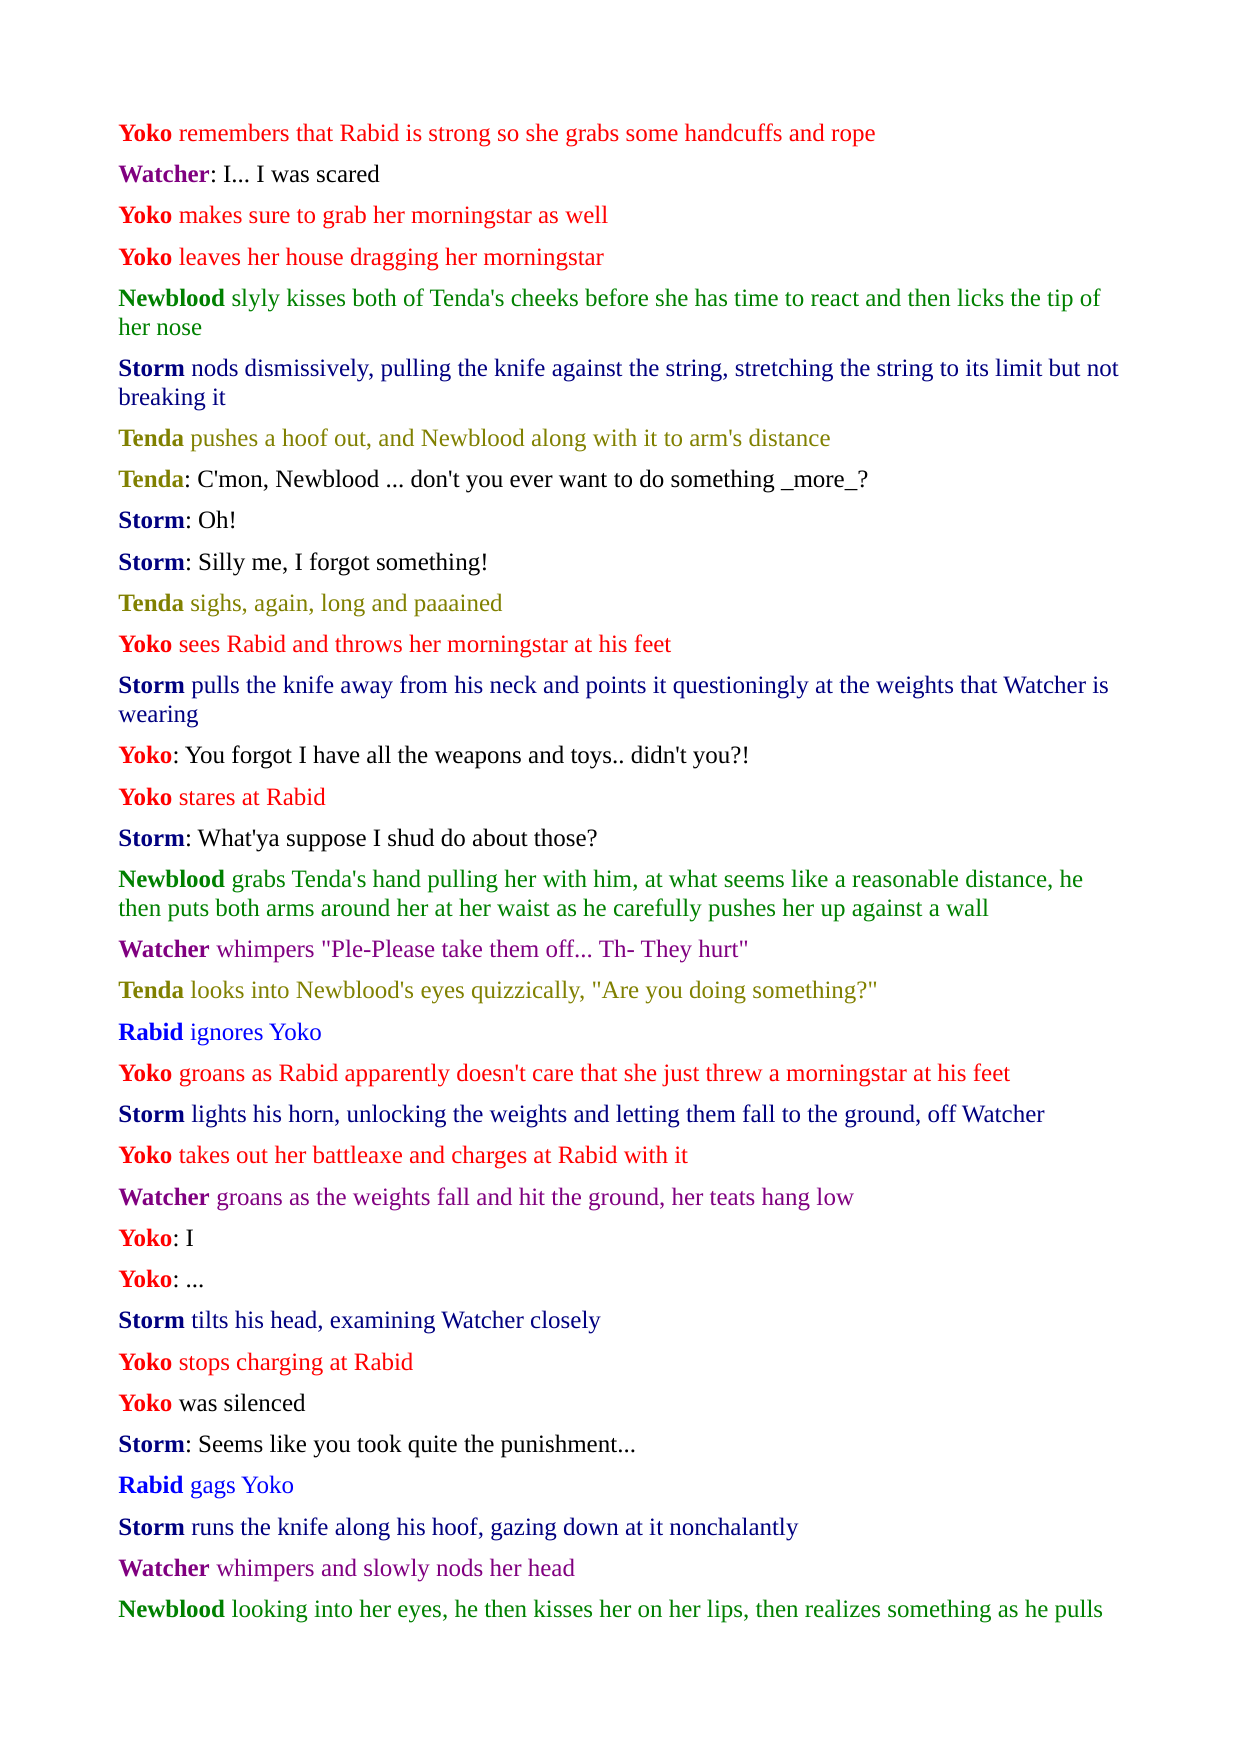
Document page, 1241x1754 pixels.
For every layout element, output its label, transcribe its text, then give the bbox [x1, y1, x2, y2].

text Yoko groans as Rabid apparently doesn't care that she just threw a morningstar at his feet [118, 1058, 1122, 1087]
text Yoko leaves her house dragging her morningstar [118, 242, 1122, 271]
text Yoko makes sure to grab her morningstar as well [118, 201, 1122, 229]
text Storm: What'ya suppose I shud do about those? [118, 823, 1122, 852]
text Storm lights his horn, unlocking the weights and letting them fall to the ground, off Watcher [118, 1099, 1122, 1128]
text Yoko remembers that Rabid is strong so she grabs some handcuffs and rope [118, 118, 1122, 147]
text Rabid gags Yoko [118, 1471, 1122, 1499]
text Storm: Silly me, I forgot something! [118, 547, 1122, 576]
text Yoko: I [118, 1223, 1122, 1252]
text Watcher whimpers "Ple-Please take them off... Th- They hurt" [118, 934, 1122, 963]
text Yoko was silenced [118, 1388, 1122, 1417]
text Yoko takes out her battleaxe and charges at Rabid with it [118, 1141, 1122, 1169]
text Tenda sighs, again, long and paaained [118, 588, 1122, 617]
text Yoko: ... [118, 1264, 1122, 1293]
text Newblood slyly kisses both of Tenda's cheeks before she has time to react and then licks the tip of her nose [118, 283, 1122, 341]
text Newblood looking into her eyes, he then kisses her on her lips, then realizes something as he pulls [118, 1594, 1122, 1623]
text Watcher: I... I was scared [118, 159, 1122, 188]
text Yoko stares at Rabid [118, 782, 1122, 811]
text Watcher whimpers and slowly nods her head [118, 1553, 1122, 1582]
text Watcher groans as the weights fall and hit the ground, her teats hang low [118, 1182, 1122, 1211]
text Yoko sees Rabid and throws her morningstar at his feet [118, 629, 1122, 658]
text Yoko: You forgot I have all the weapons and toys.. didn't you?! [118, 741, 1122, 769]
text Storm runs the knife along his hoof, gazing down at it nonchalantly [118, 1512, 1122, 1541]
text Yoko stops charging at Rabid [118, 1347, 1122, 1376]
text Rabid ignores Yoko [118, 1017, 1122, 1046]
text Tenda pushes a hoof out, and Newblood along with it to arm's distance [118, 423, 1122, 452]
text Storm pulls the knife away from his neck and points it questioningly at the weights that Watcher is wearing [118, 671, 1122, 728]
text Tenda: C'mon, Newblood ... don't you ever want to do something _more_? [118, 464, 1122, 493]
text Storm: Seems like you took quite the punishment... [118, 1429, 1122, 1458]
text Tenda looks into Newblood's eyes quizzically, "Are you doing something?" [118, 976, 1122, 1004]
text Storm: Oh! [118, 506, 1122, 534]
text Newblood grabs Tenda's hand pulling her with him, at what seems like a reasonable distance, he then puts both arms around her at her waist as he carefully pushes her up against a wall [118, 864, 1122, 922]
text Storm nods dismissively, pulling the knife against the string, stretching the string to its limit but not breaking it [118, 353, 1122, 411]
text Storm tilts his head, examining Watcher closely [118, 1306, 1122, 1334]
